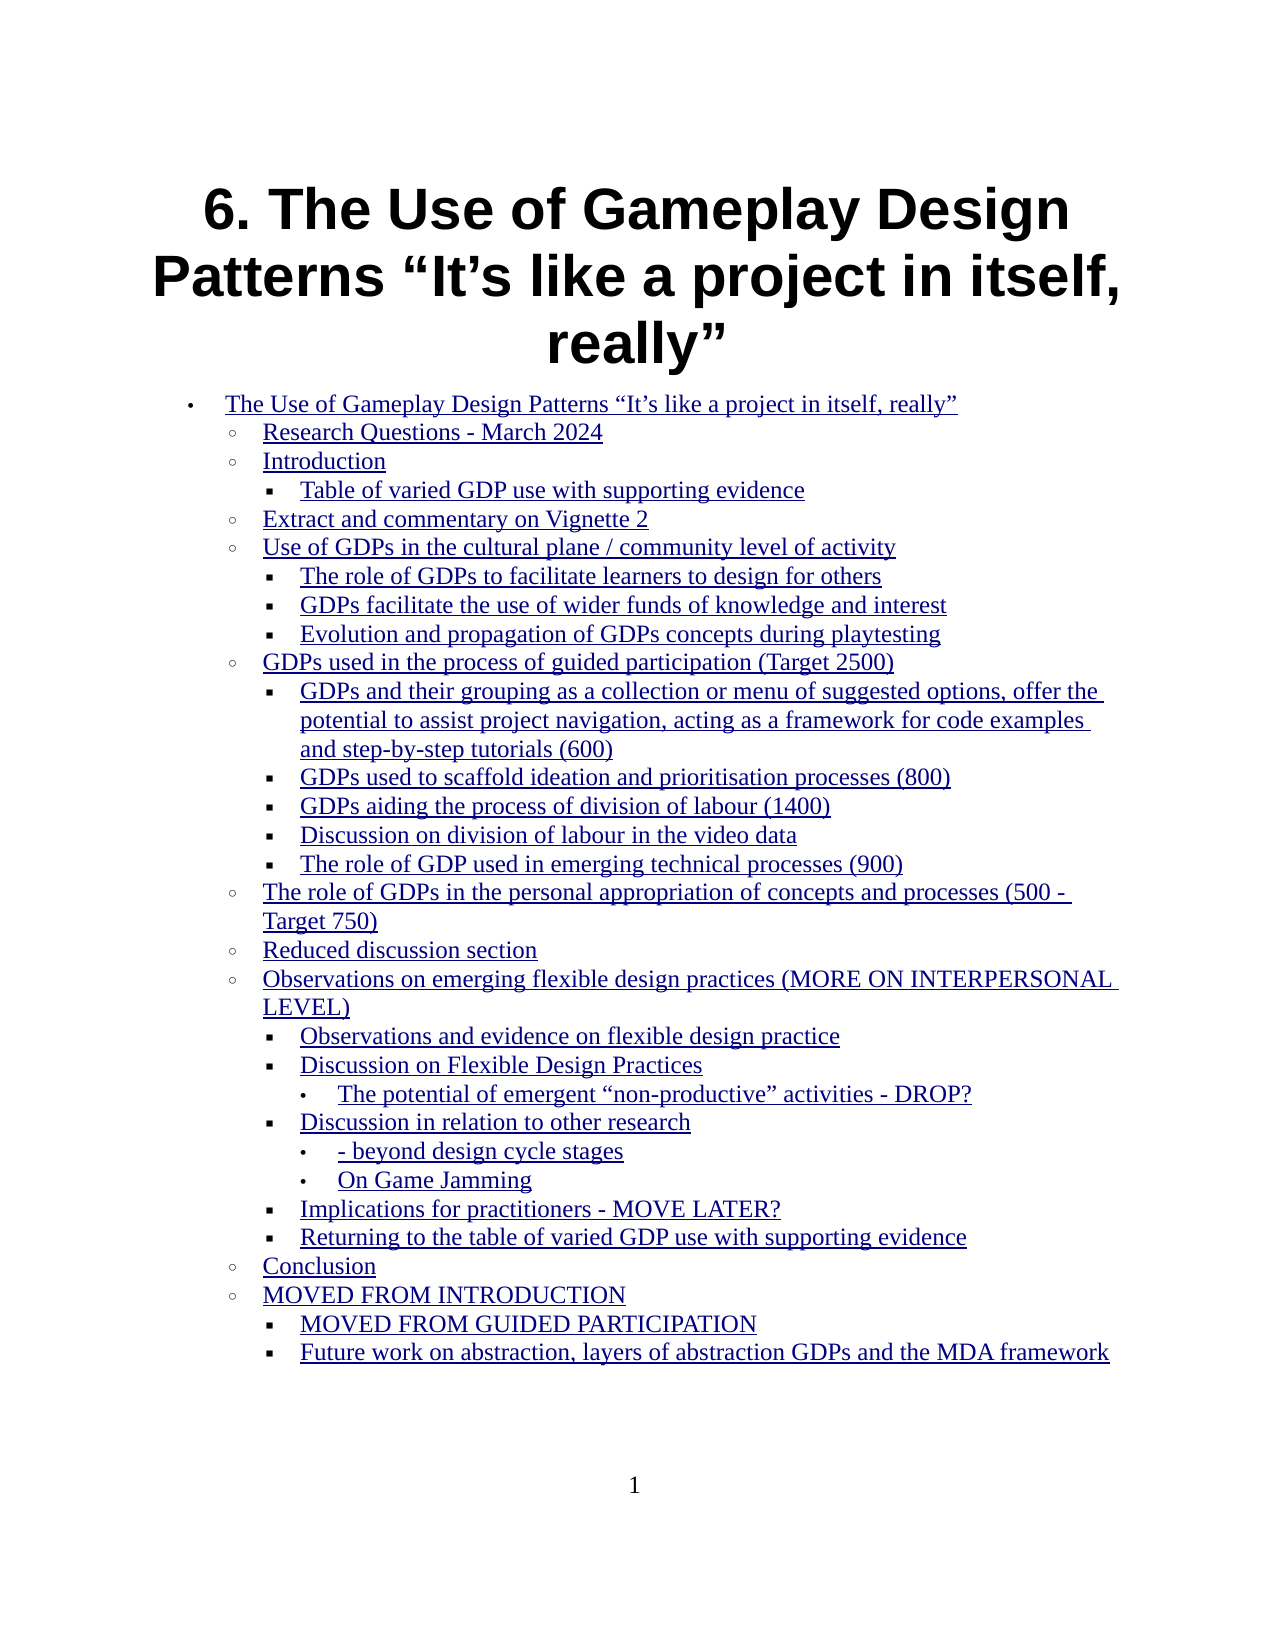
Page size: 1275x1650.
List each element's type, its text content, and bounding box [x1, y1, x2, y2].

list Use of GDPs in the cultural plane / community level of activity [225, 532, 1125, 561]
list The potential of emergent “non-productive” activities - DROP? [300, 1079, 1125, 1107]
list The role of GDPs to facilitate learners to design for others [262, 561, 1125, 590]
list Discussion on division of labour in the video data [262, 820, 1125, 849]
list The Use of Gameplay Design Patterns “It’s like a project in itself, really” [187, 389, 1125, 417]
list Future work on abstraction, layers of abstraction GDPs and the MDA framework [262, 1337, 1125, 1366]
list Introduction [225, 446, 1125, 475]
list - beyond design cycle stages [300, 1136, 1125, 1165]
list Conclusion [225, 1251, 1125, 1280]
list Reduced discussion section [225, 935, 1125, 964]
list Discussion on Flexible Design Practices [262, 1050, 1125, 1079]
list Observations on emerging flexible design practices (MORE ON INTERPERSONAL LEVEL) [225, 964, 1125, 1021]
list On Game Jamming [300, 1165, 1125, 1194]
list Returning to the table of varied GDP use with supporting evidence [262, 1222, 1125, 1251]
list MOVED FROM INTRODUCTION [225, 1280, 1125, 1309]
list MOVED FROM GUIDED PARTICIPATION [262, 1309, 1125, 1337]
list Discussion in relation to other research [262, 1107, 1125, 1136]
list GDPs used to scaffold ideation and prioritisation processes (800) [262, 762, 1125, 791]
list GDPs used in the process of guided participation (Target 2500) [225, 647, 1125, 676]
list Research Questions - March 2024 [225, 417, 1125, 446]
list Table of varied GDP use with supporting evidence [262, 475, 1125, 504]
list The role of GDPs in the personal appropriation of concepts and processes (500 - Target 750) [225, 877, 1125, 935]
list Implications for practitioners - MOVE LATER? [262, 1194, 1125, 1222]
list GDPs facilitate the use of wider funds of knowledge and interest [262, 590, 1125, 619]
list Observations and evidence on flexible design practice [262, 1021, 1125, 1050]
list GDPs and their grouping as a collection or menu of suggested options, offer the potential to assist project navigation, acting as a framework for code examples and step-by-step tutorials (600) [262, 676, 1125, 762]
title 6. The Use of Gameplay Design Patterns “It’s like a project in itself, really” [150, 175, 1125, 376]
list The role of GDP used in emerging technical processes (900) [262, 849, 1125, 877]
list Evolution and propagation of GDPs concepts during playtesting [262, 619, 1125, 647]
list GDPs aiding the process of division of labour (1400) [262, 791, 1125, 820]
list Extract and commentary on Vignette 2 [225, 504, 1125, 532]
